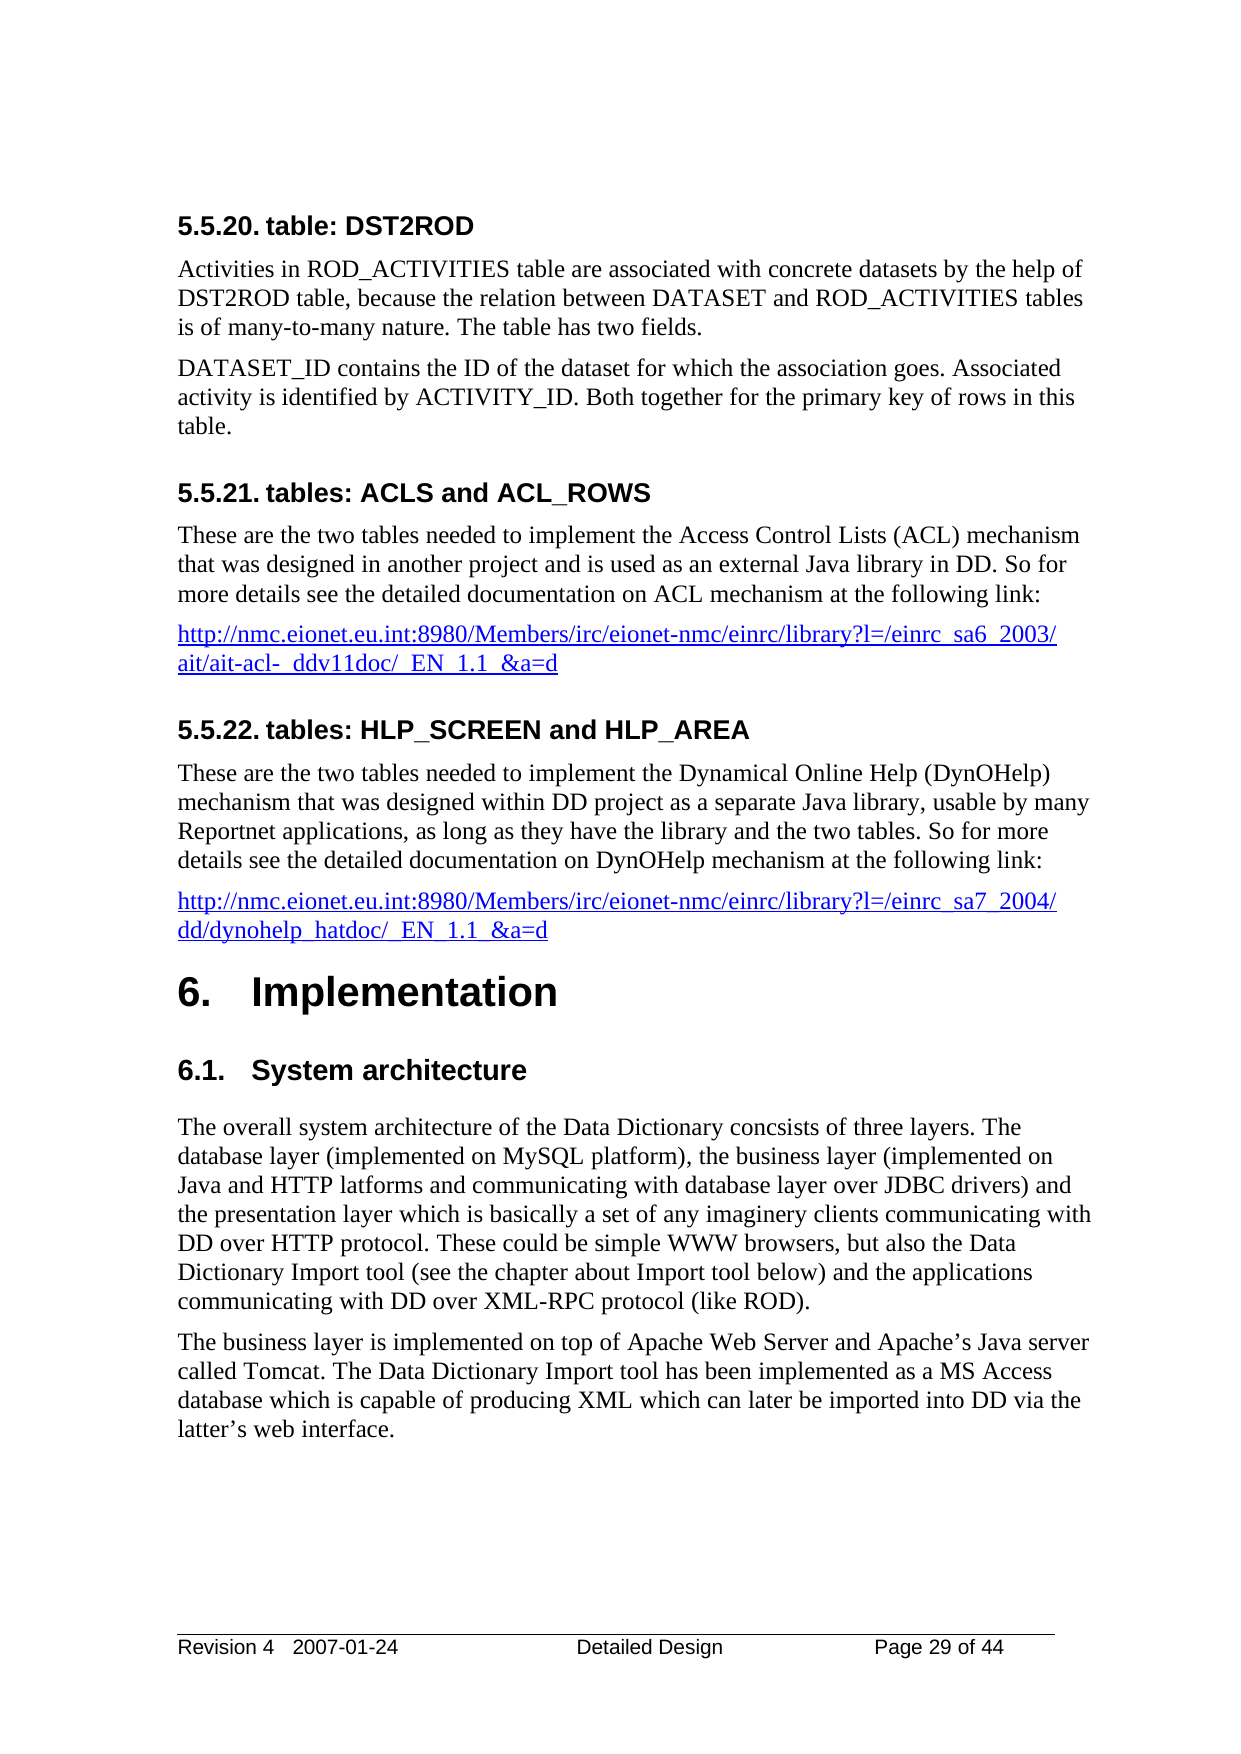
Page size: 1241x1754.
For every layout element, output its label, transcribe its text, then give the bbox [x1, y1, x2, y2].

subtitle System architecture [177, 1053, 1092, 1087]
text DATASET_ID contains the ID of the dataset for which the association goes. Associated activity is identified by ACTIVITY_ID. Both together for the primary key of rows in this table. [177, 353, 1092, 440]
text The overall system architecture of the Data Dictionary concsists of three layers. The database layer (implemented on MySQL platform), the business layer (implemented on Java and HTTP latforms and communicating with database layer over JDBC drivers) and the presentation layer which is basically a set of any imaginery clients communicating with DD over HTTP protocol. These could be simple WWW browsers, but also the Data Dictionary Import tool (see the chapter about Import tool below) and the applications communicating with DD over XML-RPC protocol (like ROD). [177, 1111, 1092, 1315]
text http://nmc.eionet.eu.int:8980/Members/irc/eionet-nmc/einrc/library?l=/einrc_sa6_2003/ait/ait-acl-_ddv11doc/_EN_1.1_&a=d [177, 619, 1092, 677]
subtitle tables: HLP_SCREEN and HLP_AREA [177, 714, 1092, 745]
subtitle Implementation [177, 967, 1092, 1015]
text http://nmc.eionet.eu.int:8980/Members/irc/eionet-nmc/einrc/library?l=/einrc_sa7_2004/dd/dynohelp_hatdoc/_EN_1.1_&a=d [177, 886, 1092, 944]
text Activities in ROD_ACTIVITIES table are associated with concrete datasets by the help of DST2ROD table, because the relation between DATASET and ROD_ACTIVITIES tables is of many-to-many nature. The table has two fields. [177, 254, 1092, 341]
text These are the two tables needed to implement the Access Control Lists (ACL) mechanism that was designed in another project and is used as an external Java library in DD. So for more details see the detailed documentation on ACL mechanism at the following link: [177, 520, 1092, 607]
text The business layer is implemented on top of Apache Web Server and Apache’s Java server called Tomcat. The Data Dictionary Import tool has been implemented as a MS Access database which is capable of producing XML which can later be imported into DD via the latter’s web interface. [177, 1327, 1092, 1443]
text These are the two tables needed to implement the Dynamical Online Help (DynOHelp) mechanism that was designed within DD project as a separate Java library, usable by many Reportnet applications, as long as they have the library and the two tables. So for more details see the detailed documentation on DynOHelp mechanism at the following link: [177, 758, 1092, 874]
subtitle tables: ACLS and ACL_ROWS [177, 477, 1092, 508]
subtitle table: DST2ROD [177, 210, 1092, 241]
